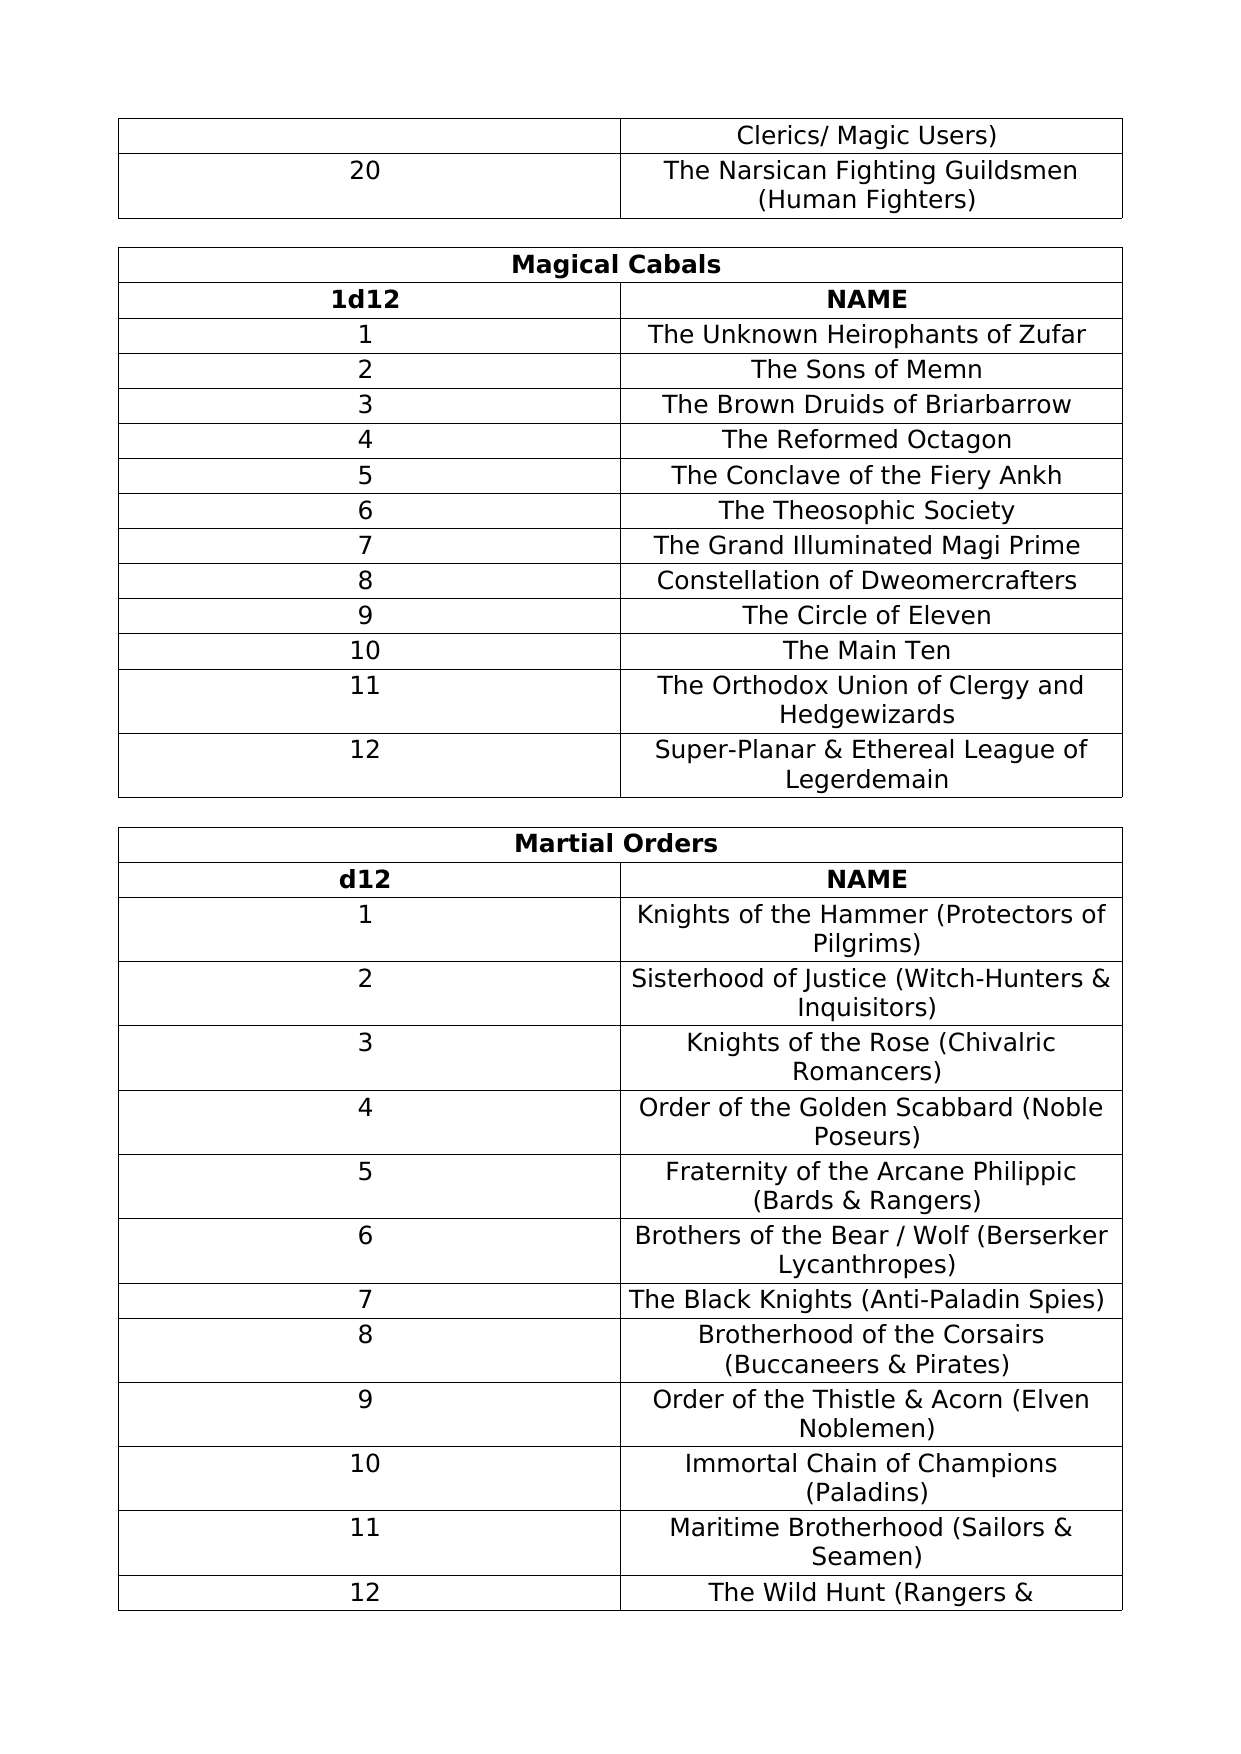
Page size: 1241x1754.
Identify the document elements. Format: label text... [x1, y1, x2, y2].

table_cell The Circle of Eleven [621, 599, 1122, 633]
table_cell 8 [119, 1319, 620, 1382]
table_cell 7 [119, 529, 620, 563]
table_cell NAME [621, 863, 1122, 897]
table_cell Order of the Golden Scabbard (Noble Poseurs) [621, 1091, 1122, 1154]
table_cell The Grand Illuminated Magi Prime [621, 529, 1122, 563]
table_cell The Wild Hunt (Rangers & [621, 1576, 1122, 1610]
table_cell 4 [119, 424, 620, 458]
table_cell 3 [119, 1026, 620, 1090]
table_cell Brotherhood of the Corsairs (Buccaneers & Pirates) [621, 1319, 1122, 1382]
table_cell Brothers of the Bear / Wolf (Berserker Lycanthropes) [621, 1219, 1122, 1282]
table_cell 10 [119, 634, 620, 668]
table_cell 7 [119, 1284, 620, 1318]
table_cell The Narsican Fighting Guildsmen (Human Fighters) [621, 154, 1122, 217]
table_cell d12 [119, 863, 620, 897]
table_cell Fraternity of the Arcane Philippic (Bards & Rangers) [621, 1155, 1122, 1218]
table_cell 20 [119, 154, 620, 217]
table_cell NAME [621, 283, 1122, 317]
table_cell 1 [119, 898, 620, 961]
table_cell The Main Ten [621, 634, 1122, 668]
table_cell The Sons of Memn [621, 354, 1122, 388]
table_cell 5 [119, 459, 620, 493]
table_cell Order of the Thistle & Acorn (Elven Noblemen) [621, 1383, 1122, 1446]
table_header Martial Orders [119, 828, 1122, 862]
table_cell Sisterhood of Justice (Witch-Hunters & Inquisitors) [621, 962, 1122, 1025]
table_cell Immortal Chain of Champions (Paladins) [621, 1447, 1122, 1510]
table_cell [119, 119, 620, 153]
table_cell 2 [119, 354, 620, 388]
table_cell 10 [119, 1447, 620, 1510]
table_cell 9 [119, 1383, 620, 1446]
table_cell 12 [119, 1576, 620, 1610]
table_cell 5 [119, 1155, 620, 1218]
table_cell 6 [119, 494, 620, 528]
table_cell Knights of the Hammer (Protectors of Pilgrims) [621, 898, 1122, 961]
table_cell Constellation of Dweomercrafters [621, 564, 1122, 598]
table_cell 11 [119, 670, 620, 733]
table_cell The Reformed Octagon [621, 424, 1122, 458]
table_cell 6 [119, 1219, 620, 1282]
table_cell The Black Knights (Anti-Paladin Spies) [621, 1284, 1122, 1318]
table_cell 12 [119, 734, 620, 797]
table_cell 3 [119, 389, 620, 423]
table_cell 2 [119, 962, 620, 1025]
table_cell 11 [119, 1511, 620, 1575]
table_cell Clerics/ Magic Users) [621, 119, 1122, 153]
table_cell The Orthodox Union of Clergy and Hedgewizards [621, 670, 1122, 733]
table_cell Super-Planar & Ethereal League of Legerdemain [621, 734, 1122, 797]
table_cell The Brown Druids of Briarbarrow [621, 389, 1122, 423]
table_cell 1 [119, 319, 620, 352]
table_cell The Theosophic Society [621, 494, 1122, 528]
table_cell 1d12 [119, 283, 620, 317]
table_cell 4 [119, 1091, 620, 1154]
table_cell The Conclave of the Fiery Ankh [621, 459, 1122, 493]
table_header Magical Cabals [119, 248, 1122, 282]
table_cell 9 [119, 599, 620, 633]
table_cell Knights of the Rose (Chivalric Romancers) [621, 1026, 1122, 1090]
table_cell Maritime Brotherhood (Sailors & Seamen) [621, 1511, 1122, 1575]
table_cell The Unknown Heirophants of Zufar [621, 319, 1122, 352]
table_cell 8 [119, 564, 620, 598]
